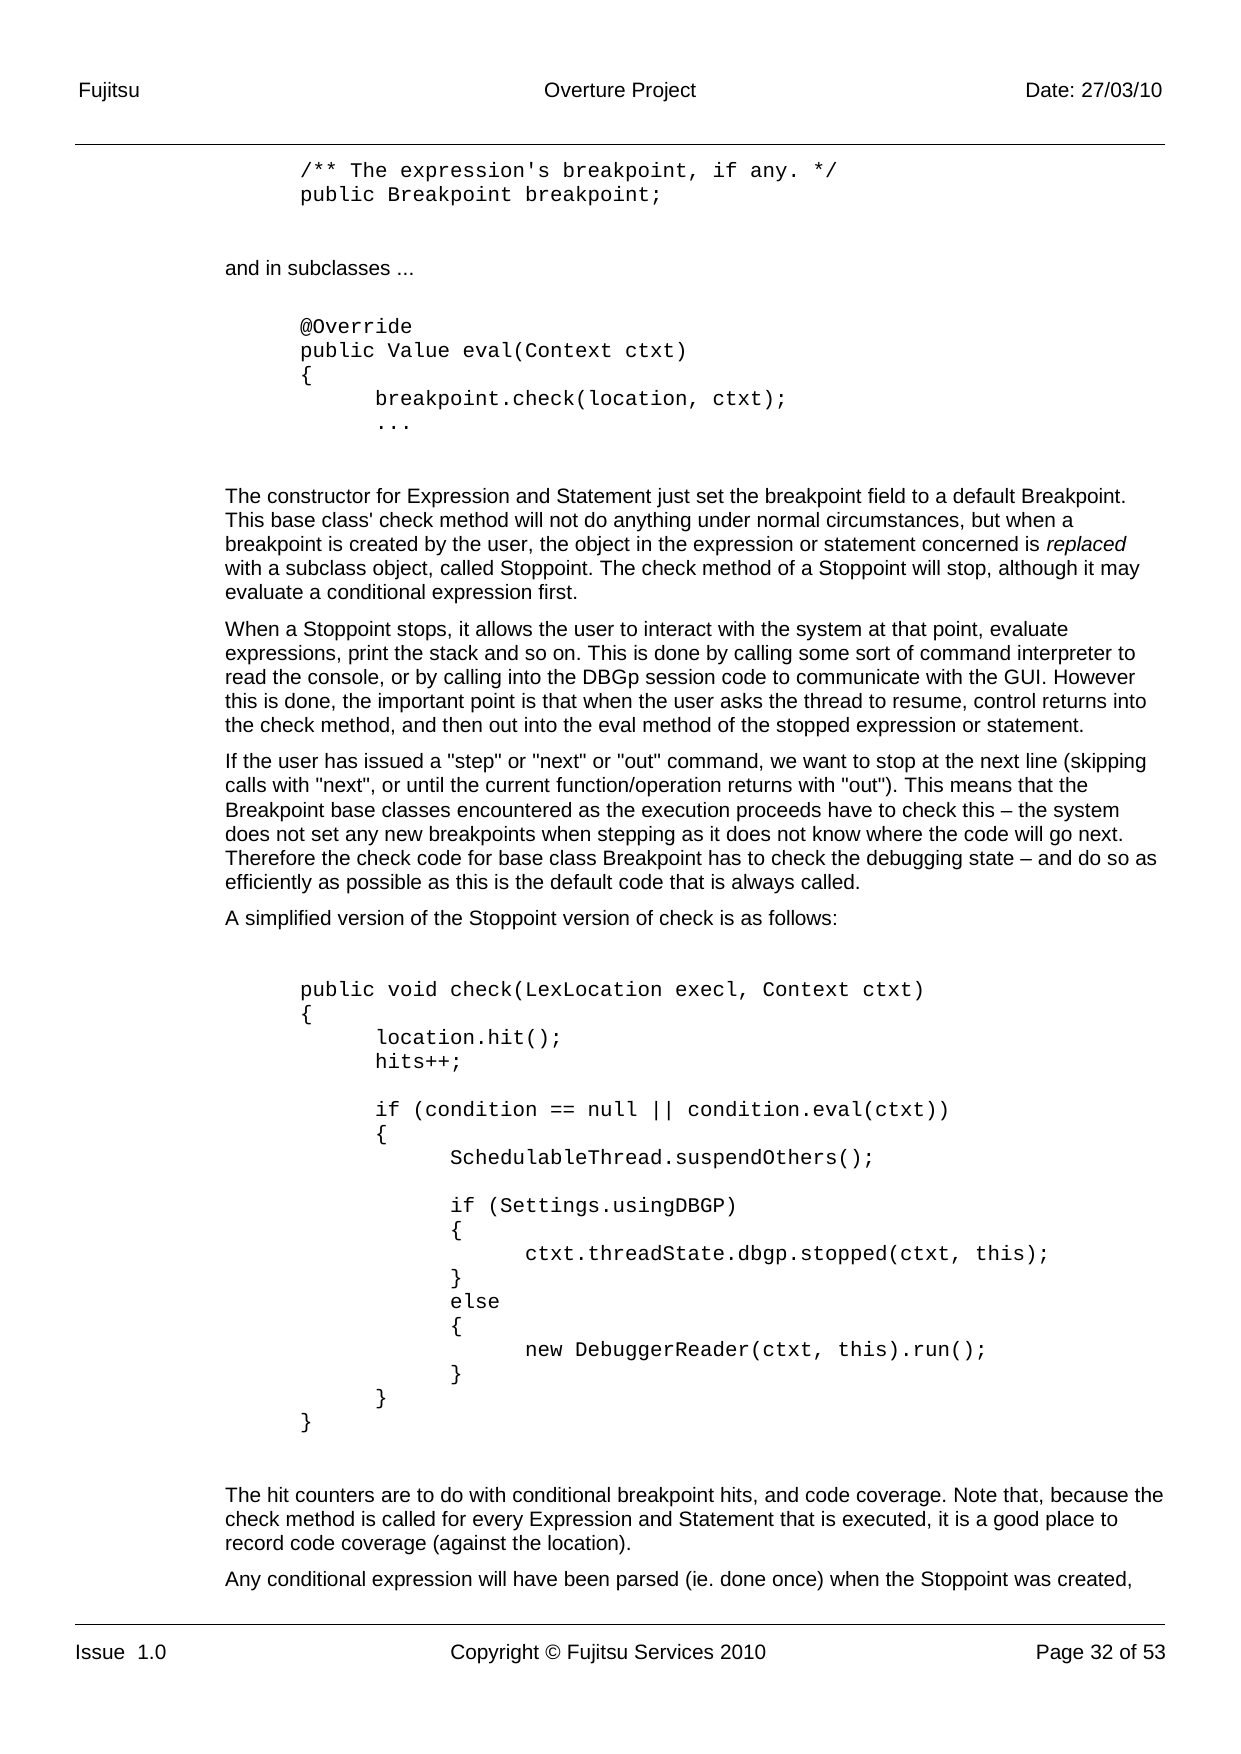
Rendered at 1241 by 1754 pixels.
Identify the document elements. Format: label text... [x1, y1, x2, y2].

text The constructor for Expression and Statement just set the breakpoint field to a default Breakpoint. This base class' check method will not do anything under normal circumstances, but when a breakpoint is created by the user, the object in the expression or statement concerned is replaced with a subclass object, called Stoppoint. The check method of a Stoppoint will stop, although it may evaluate a conditional expression first. [225, 484, 1165, 604]
text } [225, 1387, 1165, 1411]
text If the user has issued a "step" or "next" or "out" command, we want to stop at the next line (skipping calls with "next", or until the current function/operation returns with "out"). This means that the Breakpoint base classes encountered as the execution proceeds have to check this – the system does not set any new breakpoints when stepping as it does not know where the code will go next. Therefore the check code for base class Breakpoint has to check the debugging state – and do so as efficiently as possible as this is the default code that is always called. [225, 749, 1165, 894]
text Any conditional expression will have been parsed (ie. done once) when the Stoppoint was created, [225, 1567, 1165, 1591]
text public Value eval(Context ctxt) [225, 340, 1165, 364]
text SchedulableThread.suspendOthers(); [225, 1147, 1165, 1171]
text { [225, 1219, 1165, 1243]
text } [225, 1267, 1165, 1291]
text ... [225, 412, 1165, 436]
text breakpoint.check(location, ctxt); [225, 388, 1165, 412]
text } [225, 1411, 1165, 1434]
text public Breakpoint breakpoint; [225, 184, 1165, 208]
text { [225, 1003, 1165, 1027]
text new DebuggerReader(ctxt, this).run(); [225, 1339, 1165, 1363]
text { [225, 364, 1165, 388]
text and in subclasses ... [225, 256, 1165, 279]
text } [225, 1363, 1165, 1387]
text { [225, 1315, 1165, 1339]
text location.hit(); [225, 1027, 1165, 1051]
text else [225, 1291, 1165, 1315]
text /** The expression's breakpoint, if any. */ [225, 160, 1165, 184]
text The hit counters are to do with conditional breakpoint hits, and code coverage. Note that, because the check method is called for every Expression and Statement that is executed, it is a good place to record code coverage (against the location). [225, 1482, 1165, 1555]
text { [225, 1123, 1165, 1147]
text if (Settings.usingDBGP) [225, 1195, 1165, 1219]
text hits++; [225, 1051, 1165, 1075]
text ctxt.threadState.dbgp.stopped(ctxt, this); [225, 1243, 1165, 1267]
text if (condition == null || condition.eval(ctxt)) [225, 1099, 1165, 1123]
text @Override [225, 316, 1165, 340]
text public void check(LexLocation execl, Context ctxt) [225, 979, 1165, 1003]
text A simplified version of the Stoppoint version of check is as follows: [225, 906, 1165, 930]
text When a Stoppoint stops, it allows the user to interact with the system at that point, evaluate expressions, print the stack and so on. This is done by calling some sort of command interpreter to read the console, or by calling into the DBGp session code to communicate with the GUI. However this is done, the important point is that when the user asks the thread to resume, control returns into the check method, and then out into the eval method of the stopped expression or statement. [225, 617, 1165, 737]
